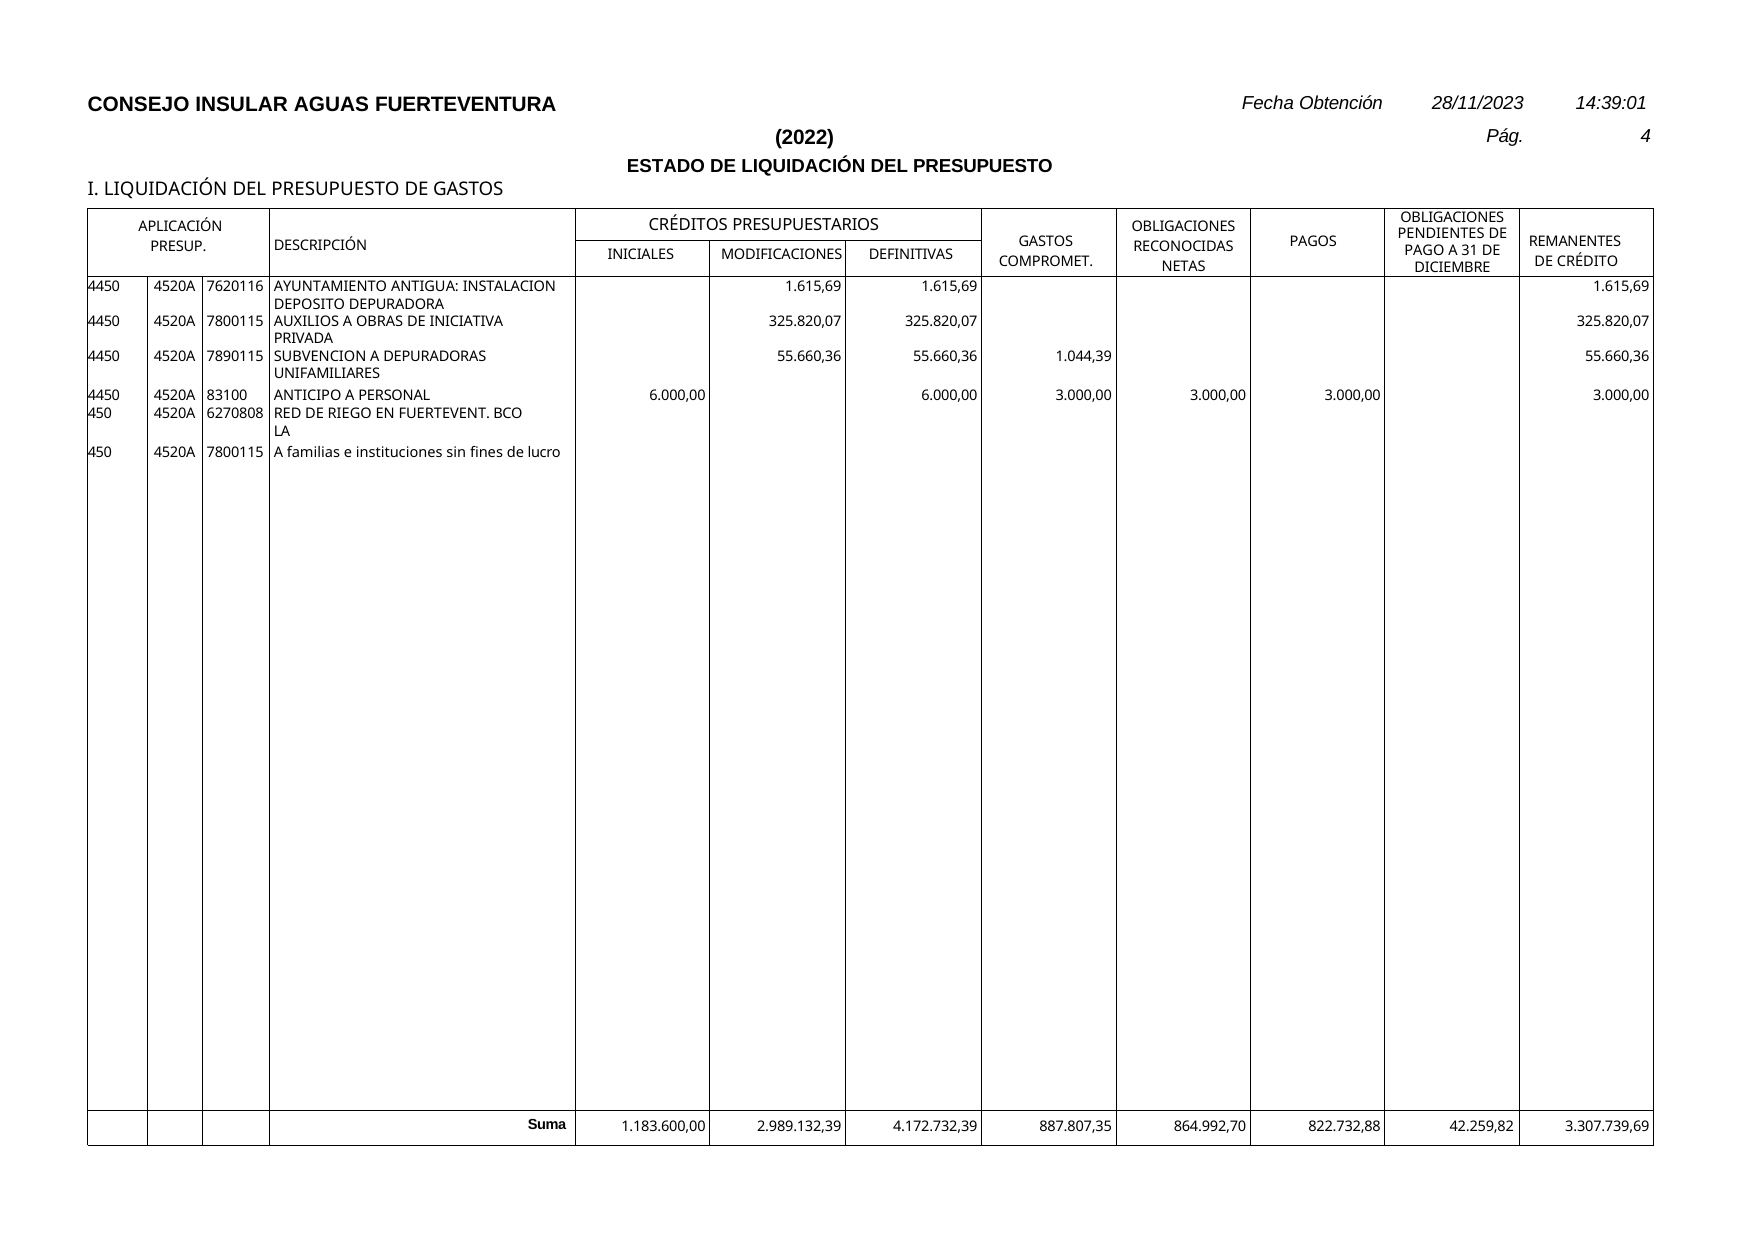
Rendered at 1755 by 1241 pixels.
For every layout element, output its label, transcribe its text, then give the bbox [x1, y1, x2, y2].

table_cell [1117, 314, 1250, 331]
table_cell 864.992,70 [1117, 1111, 1250, 1144]
table_cell 4520A [148, 314, 202, 331]
table_cell 4520A [148, 383, 202, 404]
table_cell 4520A [148, 405, 202, 423]
table_cell A familias e instituciones sin fines de lucro [270, 441, 575, 1110]
table_cell [846, 405, 981, 423]
table_cell MODIFICACIONES [710, 241, 845, 276]
table_cell RED DE RIEGO EN FUERTEVENT. BCO [270, 405, 575, 423]
table_cell 3.307.739,69 [1520, 1111, 1653, 1144]
table_cell [1251, 424, 1384, 441]
table_cell [576, 366, 709, 383]
table_cell [1117, 349, 1250, 366]
table_cell LA [270, 424, 575, 441]
table_header OBLIGACIONES PENDIENTES DE PAGO A 31 DE DICIEMBRE [1385, 209, 1519, 276]
table_cell [148, 424, 202, 441]
table_cell DEFINITIVAS [846, 241, 981, 276]
table_cell [710, 383, 845, 404]
table_cell [710, 424, 845, 441]
table_cell 325.820,07 [1520, 314, 1653, 331]
table_cell 4450 [88, 277, 147, 296]
table_cell [203, 331, 269, 348]
table_cell 4520A [148, 277, 202, 296]
table_cell [1520, 331, 1653, 348]
table_cell [846, 296, 981, 314]
table_cell [846, 366, 981, 383]
table_cell 7800115 [203, 314, 269, 331]
table_cell AYUNTAMIENTO ANTIGUA: INSTALACION [270, 277, 575, 296]
table_cell [1520, 424, 1653, 441]
table_cell 450 [88, 441, 147, 1110]
table_cell 4520A [148, 441, 202, 1110]
table_cell 325.820,07 [846, 314, 981, 331]
table_cell [1385, 277, 1519, 1110]
table_cell [1251, 331, 1384, 348]
table_header GASTOS COMPROMET. [982, 209, 1116, 276]
table_cell 1.615,69 [1520, 277, 1653, 296]
table_cell [982, 314, 1116, 331]
table_cell [576, 296, 709, 314]
table_cell [982, 405, 1116, 423]
table_cell 83100 [203, 383, 269, 404]
table_cell [576, 349, 709, 366]
table_cell 1.044,39 [982, 349, 1116, 366]
table_header PAGOS [1251, 209, 1384, 276]
table_cell [1117, 277, 1250, 296]
table_cell 42.259,82 [1385, 1111, 1519, 1144]
table_cell [1520, 405, 1653, 423]
table_cell [203, 424, 269, 441]
table_cell [1117, 331, 1250, 348]
table_cell 7620116 [203, 277, 269, 296]
table_header DESCRIPCIÓN [270, 209, 575, 276]
table_cell [1251, 277, 1384, 296]
table_cell [710, 296, 845, 314]
table_cell 1.183.600,00 [576, 1111, 709, 1144]
table_cell [710, 405, 845, 423]
table_cell [148, 331, 202, 348]
table_cell 55.660,36 [1520, 349, 1653, 366]
table_cell SUBVENCION A DEPURADORAS [270, 349, 575, 366]
table_cell 3.000,00 [1251, 383, 1384, 404]
table_cell PRIVADA [270, 331, 575, 348]
table_cell ANTICIPO A PERSONAL [270, 383, 575, 404]
table_cell [710, 331, 845, 348]
table_cell [982, 296, 1116, 314]
table_cell [148, 366, 202, 383]
table_cell 1.615,69 [846, 277, 981, 296]
table_cell 1.615,69 [710, 277, 845, 296]
table_cell [1251, 349, 1384, 366]
table_cell [1251, 296, 1384, 314]
table_header CRÉDITOS PRESUPUESTARIOS [576, 209, 981, 240]
table_cell [576, 331, 709, 348]
table_cell [1117, 405, 1250, 423]
table_cell [846, 424, 981, 441]
table_cell [1251, 366, 1384, 383]
table_cell 4.172.732,39 [846, 1111, 981, 1144]
table_cell [576, 405, 709, 423]
table_cell Suma [270, 1111, 575, 1144]
table_header OBLIGACIONES RECONOCIDAS NETAS [1117, 209, 1250, 276]
table_cell [1117, 441, 1250, 1110]
table_cell [1117, 296, 1250, 314]
table_cell [576, 424, 709, 441]
table_cell 7890115 [203, 349, 269, 366]
table_cell DEPOSITO DEPURADORA [270, 296, 575, 314]
table_cell [1117, 424, 1250, 441]
table_cell [88, 424, 147, 441]
table_cell [576, 277, 709, 296]
table_cell 6.000,00 [576, 383, 709, 404]
table_cell [1251, 314, 1384, 331]
table_cell 4520A [148, 349, 202, 366]
table_cell 6.000,00 [846, 383, 981, 404]
table_cell 2.989.132,39 [710, 1111, 845, 1144]
table_cell 887.807,35 [982, 1111, 1116, 1144]
table_cell [203, 296, 269, 314]
table_cell 7800115 [203, 441, 269, 1110]
table_cell [1251, 441, 1384, 1110]
table_cell [1520, 296, 1653, 314]
table_cell [576, 314, 709, 331]
table_cell 450 [88, 405, 147, 423]
table_cell 4450 [88, 383, 147, 404]
table_cell [710, 441, 845, 1110]
table_cell [982, 424, 1116, 441]
table_cell [148, 1111, 202, 1144]
table_cell UNIFAMILIARES [270, 366, 575, 383]
table_cell 325.820,07 [710, 314, 845, 331]
table_cell 4450 [88, 314, 147, 331]
table_cell [982, 366, 1116, 383]
table_cell [1251, 405, 1384, 423]
table_cell [88, 366, 147, 383]
table_cell [982, 277, 1116, 296]
table_cell [846, 331, 981, 348]
table_cell [1117, 366, 1250, 383]
table_cell [203, 1111, 269, 1144]
table_cell [1520, 366, 1653, 383]
table_cell [203, 366, 269, 383]
table_cell [982, 331, 1116, 348]
table_cell [88, 296, 147, 314]
table_cell 6270808 [203, 405, 269, 423]
table_cell [982, 441, 1116, 1110]
table_header APLICACIÓN PRESUP. [88, 209, 269, 276]
table_cell [710, 366, 845, 383]
table_cell 55.660,36 [710, 349, 845, 366]
table_cell 55.660,36 [846, 349, 981, 366]
table_cell [576, 441, 709, 1110]
table_cell 822.732,88 [1251, 1111, 1384, 1144]
table_cell [1520, 441, 1653, 1110]
table_cell [846, 441, 981, 1110]
table_cell 3.000,00 [1520, 383, 1653, 404]
table_cell 4450 [88, 349, 147, 366]
table_cell INICIALES [576, 241, 709, 276]
table_cell 3.000,00 [1117, 383, 1250, 404]
table_cell 3.000,00 [982, 383, 1116, 404]
table_cell AUXILIOS A OBRAS DE INICIATIVA [270, 314, 575, 331]
table_cell [88, 331, 147, 348]
table_cell [148, 296, 202, 314]
table_header REMANENTES DE CRÉDITO [1520, 209, 1653, 276]
table_cell [88, 1111, 147, 1144]
